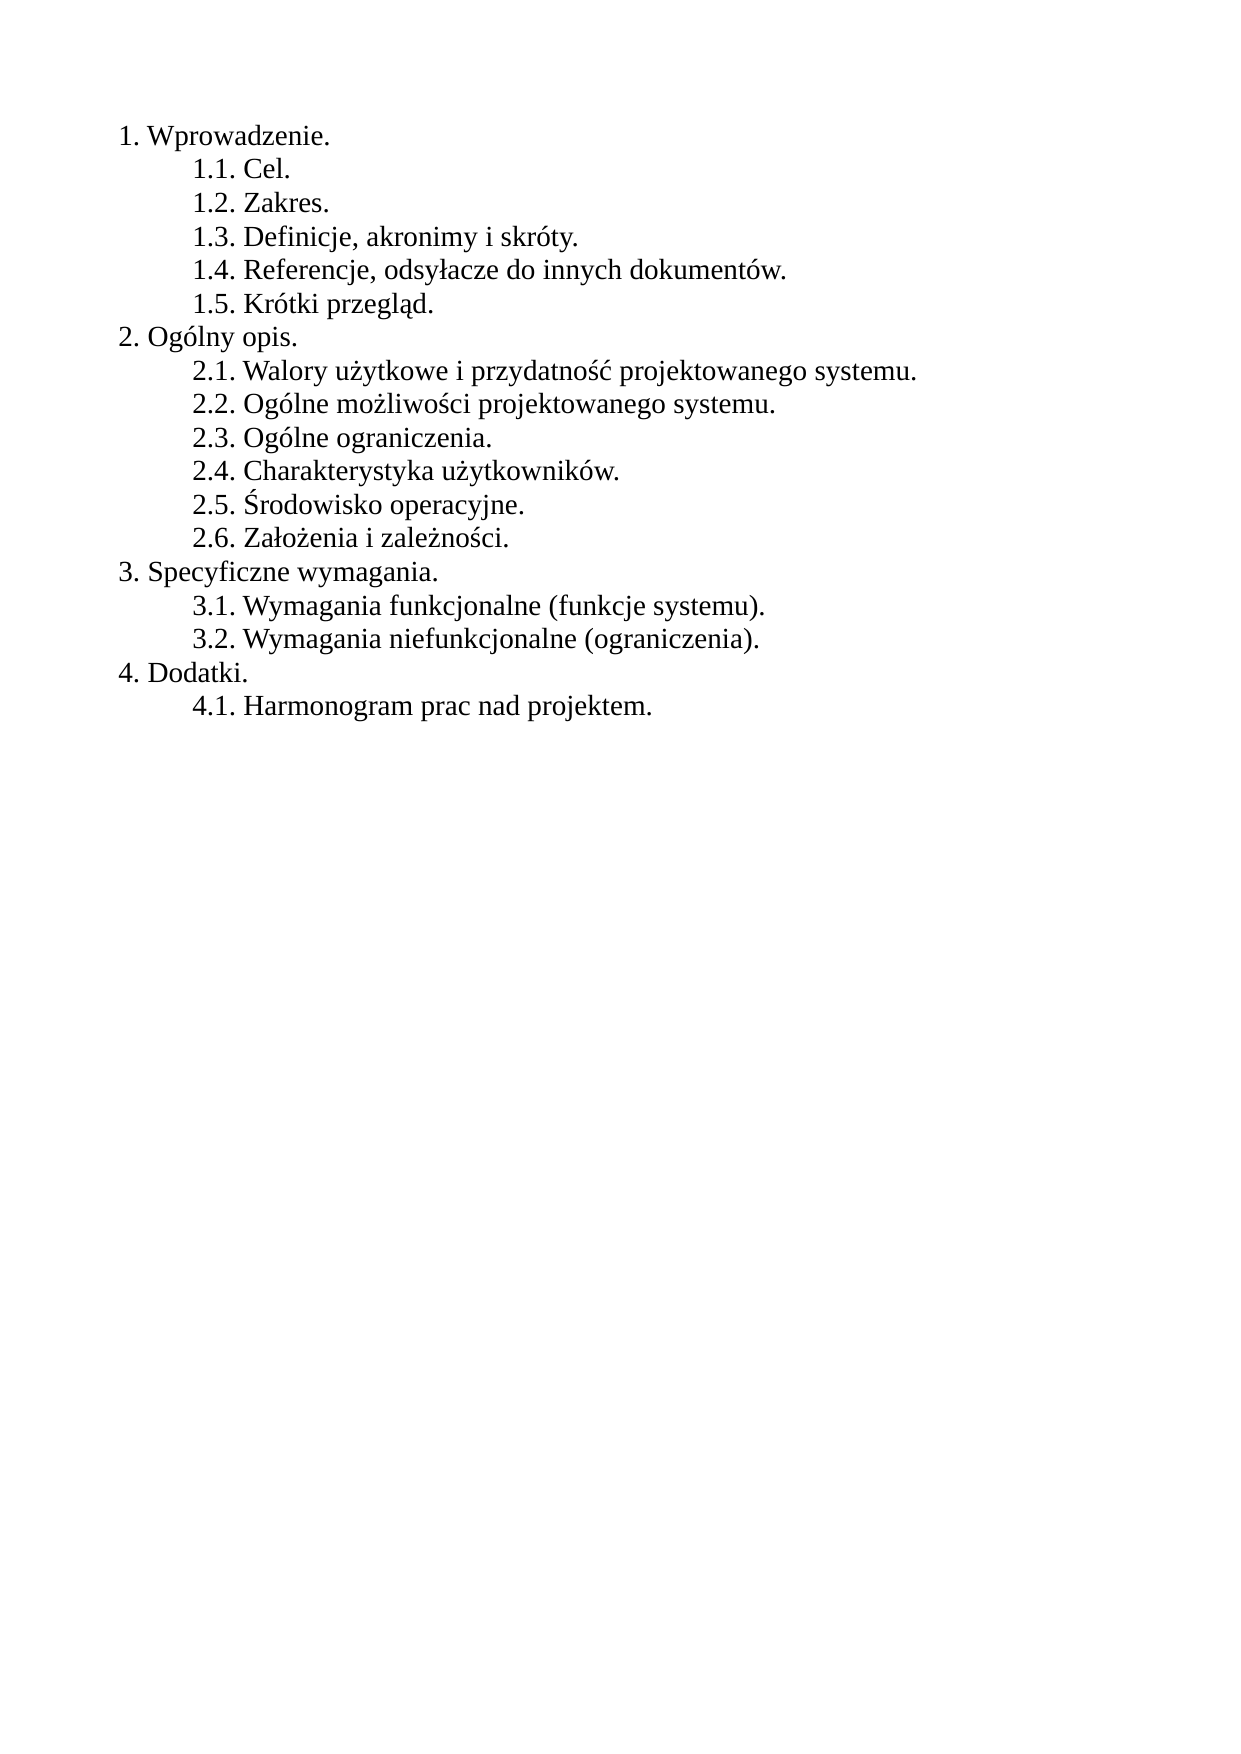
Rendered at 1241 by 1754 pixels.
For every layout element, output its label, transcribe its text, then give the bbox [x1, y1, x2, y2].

text 1. Wprowadzenie. [118, 118, 1122, 152]
text 2.6. Założenia i zależności. [118, 521, 1122, 554]
text 1.3. Definicje, akronimy i skróty. [118, 219, 1122, 252]
text 2.2. Ogólne możliwości projektowanego systemu. [118, 386, 1122, 420]
text 3. Specyficzne wymagania. [118, 554, 1122, 588]
text 1.5. Krótki przegląd. [118, 286, 1122, 319]
text 2.4. Charakterystyka użytkowników. [118, 453, 1122, 487]
text 1.2. Zakres. [118, 185, 1122, 219]
text 3.2. Wymagania niefunkcjonalne (ograniczenia). [118, 621, 1122, 655]
text 2. Ogólny opis. [118, 319, 1122, 353]
text 2.3. Ogólne ograniczenia. [118, 420, 1122, 453]
text 2.1. Walory użytkowe i przydatność projektowanego systemu. [118, 353, 1122, 386]
text 3.1. Wymagania funkcjonalne (funkcje systemu). [118, 588, 1122, 621]
text 4. Dodatki. [118, 655, 1122, 688]
text 1.1. Cel. [118, 152, 1122, 185]
text 4.1. Harmonogram prac nad projektem. [118, 688, 1122, 722]
text 2.5. Środowisko operacyjne. [118, 487, 1122, 521]
text 1.4. Referencje, odsyłacze do innych dokumentów. [118, 252, 1122, 286]
